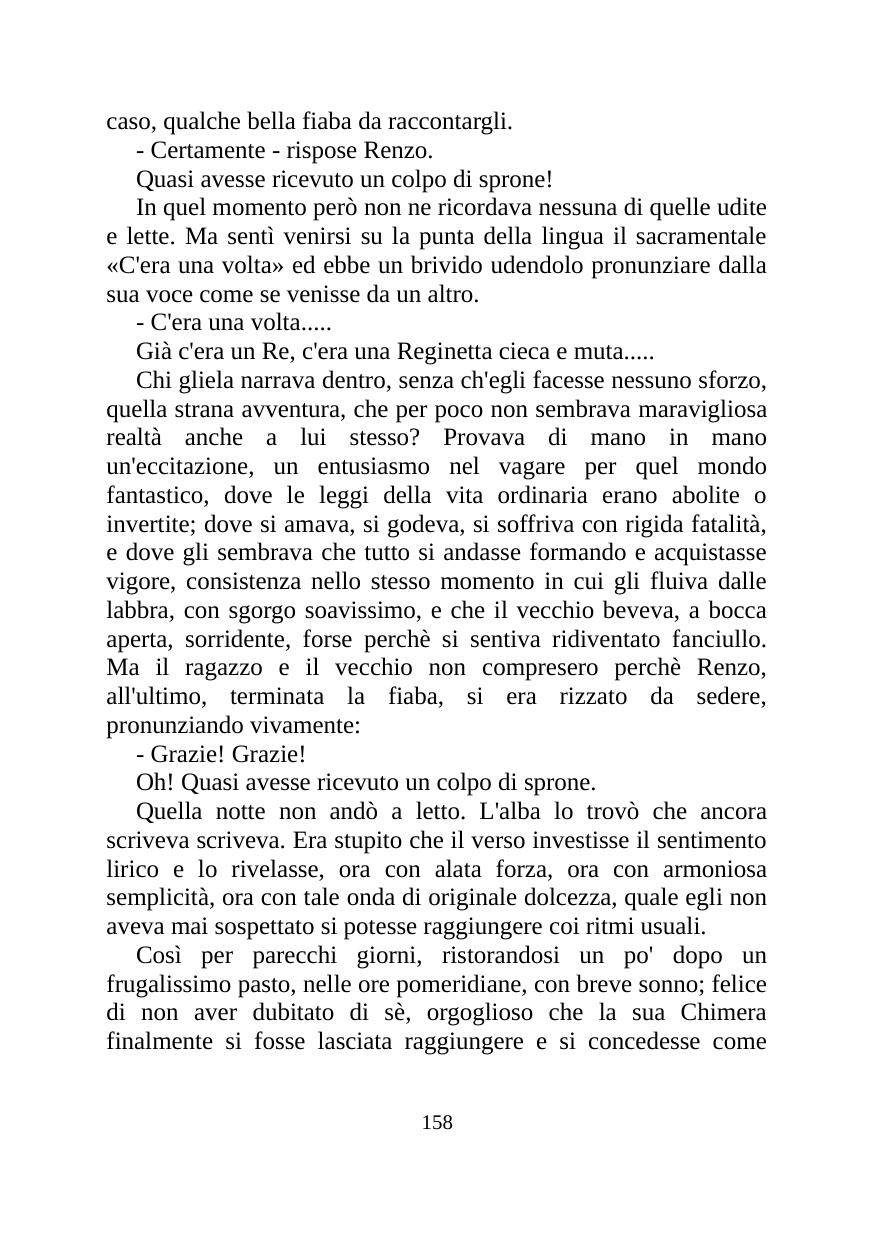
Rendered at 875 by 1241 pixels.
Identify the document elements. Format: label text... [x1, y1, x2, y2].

text Già c'era un Re, c'era una Reginetta cieca e muta..... [106, 336, 768, 365]
text Quella notte non andò a letto. L'alba lo trovò che ancora scriveva scriveva. Era stupito che il verso investisse il sentimento lirico e lo rivelasse, ora con alata forza, ora con armoniosa semplicità, ora con tale onda di originale dolcezza, quale egli non aveva mai sospettato si potesse raggiungere coi ritmi usuali. [106, 796, 768, 940]
text - Grazie! Grazie! [106, 739, 768, 767]
text Oh! Quasi avesse ricevuto un colpo di sprone. [106, 767, 768, 796]
text - C'era una volta..... [106, 307, 768, 336]
text caso, qualche bella fiaba da raccontargli. [106, 106, 768, 135]
text Chi gliela narrava dentro, senza ch'egli facesse nessuno sforzo, quella strana avventura, che per poco non sembrava maravigliosa realtà anche a lui stesso? Provava di mano in mano un'eccitazione, un entusiasmo nel vagare per quel mondo fantastico, dove le leggi della vita ordinaria erano abolite o invertite; dove si amava, si godeva, si soffriva con rigida fatalità, e dove gli sembrava che tutto si andasse formando e acquistasse vigore, consistenza nello stesso momento in cui gli fluiva dalle labbra, con sgorgo soavissimo, e che il vecchio beveva, a bocca aperta, sorridente, forse perchè si sentiva ridiventato fanciullo. Ma il ragazzo e il vecchio non compresero perchè Renzo, all'ultimo, terminata la fiaba, si era rizzato da sedere, pronunziando vivamente: [106, 365, 768, 739]
text Quasi avesse ricevuto un colpo di sprone! [106, 164, 768, 192]
text Così per parecchi giorni, ristorandosi un po' dopo un frugalissimo pasto, nelle ore pomeridiane, con breve sonno; felice di non aver dubitato di sè, orgoglioso che la sua Chimera finalmente si fosse lasciata raggiungere e si concedesse come [106, 940, 768, 1055]
text In quel momento però non ne ricordava nessuna di quelle udite e lette. Ma sentì venirsi su la punta della lingua il sacramentale «C'era una volta» ed ebbe un brivido udendolo pronunziare dalla sua voce come se venisse da un altro. [106, 192, 768, 307]
text - Certamente - rispose Renzo. [106, 135, 768, 164]
